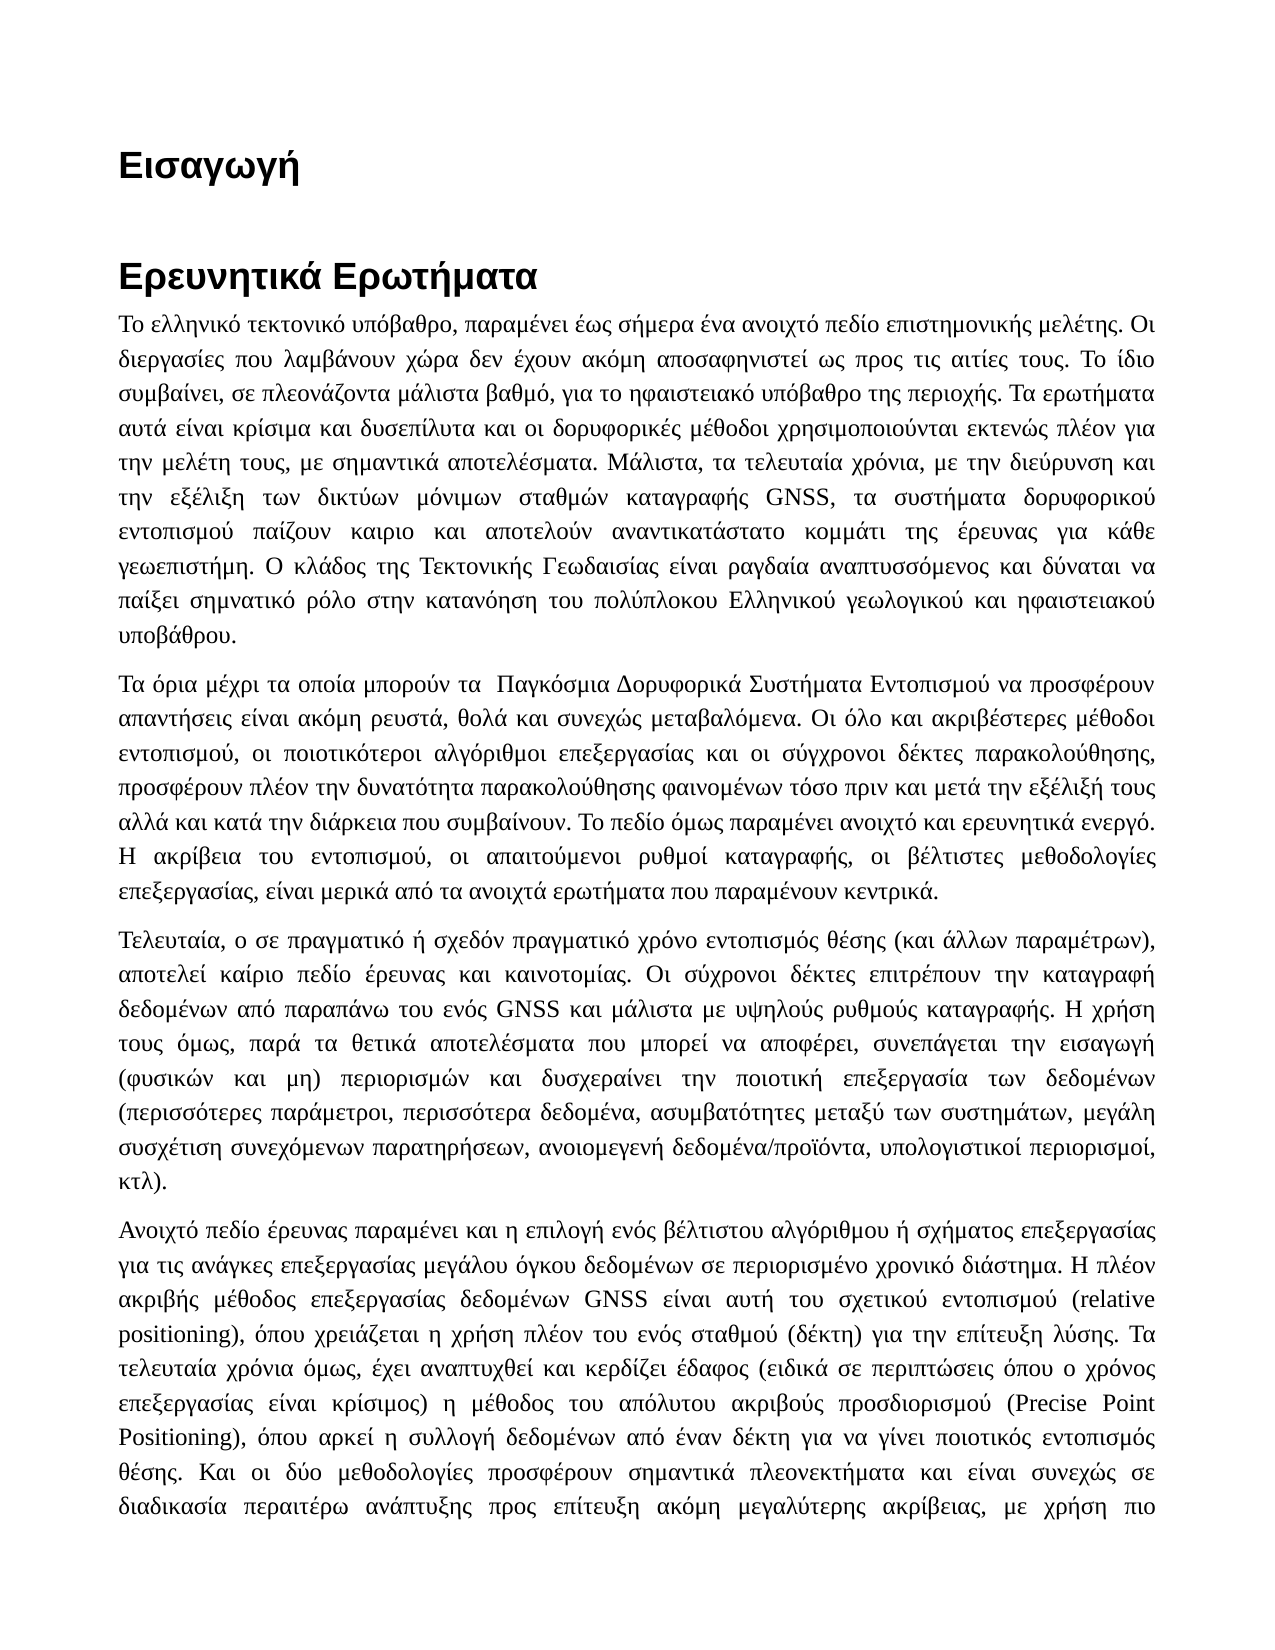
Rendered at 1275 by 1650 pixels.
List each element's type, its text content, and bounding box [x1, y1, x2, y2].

text Το ελληνικό τεκτονικό υπόβαθρο, παραμένει έως σήμερα ένα ανοιχτό πεδίο επιστημονικής μελέτης. Οι διεργασίες που λαμβάνουν χώρα δεν έχουν ακόμη αποσαφηνιστεί ως προς τις αιτίες τους. Το ίδιο συμβαίνει, σε πλεονάζοντα μάλιστα βαθμό, για το ηφαιστειακό υπόβαθρο της περιοχής. Τα ερωτήματα αυτά είναι κρίσιμα και δυσεπίλυτα και οι δορυφορικές μέθοδοι χρησιμοποιούνται εκτενώς πλέον για την μελέτη τους, με σημαντικά αποτελέσματα. Μάλιστα, τα τελευταία χρόνια, με την διεύρυνση και την εξέλιξη των δικτύων μόνιμων σταθμών καταγραφής GNSS, τα συστήματα δορυφορικού εντοπισμού παίζουν καιριο και αποτελούν αναντικατάστατο κομμάτι της έρευνας για κάθε γεωεπιστήμη. Ο κλάδος της Τεκτονικής Γεωδαισίας είναι ραγδαία αναπτυσσόμενος και δύναται να παίξει σημνατικό ρόλο στην κατανόηση του πολύπλοκου Ελληνικού γεωλογικού και ηφαιστειακού υποβάθρου. [118, 309, 1157, 649]
text Τελευταία, ο σε πραγματικό ή σχεδόν πραγματικό χρόνο εντοπισμός θέσης (και άλλων παραμέτρων), αποτελεί καίριο πεδίο έρευνας και καινοτομίας. Οι σύχρονοι δέκτες επιτρέπουν την καταγραφή δεδομένων από παραπάνω του ενός GNSS και μάλιστα με υψηλούς ρυθμούς καταγραφής. Η χρήση τους όμως, παρά τα θετικά αποτελέσματα που μπορεί να αποφέρει, συνεπάγεται την εισαγωγή (φυσικών και μη) περιορισμών και δυσχεραίνει την ποιοτική επεξεργασία των δεδομένων (περισσότερες παράμετροι, περισσότερα δεδομένα, ασυμβατότητες μεταξύ των συστημάτων, μεγάλη συσχέτιση συνεχόμενων παρατηρήσεων, ανοιομεγενή δεδομένα/προϊόντα, υπολογιστικοί περιορισμοί, κτλ). [118, 925, 1157, 1195]
text Τα όρια μέχρι τα οποία μπορούν τα Παγκόσμια Δορυφορικά Συστήματα Εντοπισμού να προσφέρουν απαντήσεις είναι ακόμη ρευστά, θολά και συνεχώς μεταβαλόμενα. Οι όλο και ακριβέστερες μέθοδοι εντοπισμού, οι ποιοτικότεροι αλγόριθμοι επεξεργασίας και οι σύγχρονοι δέκτες παρακολούθησης, προσφέρουν πλέον την δυνατότητα παρακολούθησης φαινομένων τόσο πριν και μετά την εξέλιξή τους αλλά και κατά την διάρκεια που συμβαίνουν. Το πεδίο όμως παραμένει ανοιχτό και ερευνητικά ενεργό. Η ακρίβεια του εντοπισμού, οι απαιτούμενοι ρυθμοί καταγραφής, οι βέλτιστες μεθοδολογίες επεξεργασίας, είναι μερικά από τα ανοιχτά ερωτήματα που παραμένουν κεντρικά. [118, 669, 1157, 904]
subtitle Ερευνητικά Ερωτήματα [118, 253, 1157, 297]
text Ανοιχτό πεδίο έρευνας παραμένει και η επιλογή ενός βέλτιστου αλγόριθμου ή σχήματος επεξεργασίας για τις ανάγκες επεξεργασίας μεγάλου όγκου δεδομένων σε περιορισμένο χρονικό διάστημα. Η πλέον ακριβής μέθοδος επεξεργασίας δεδομένων GNSS είναι αυτή του σχετικού εντοπισμού (relative positioning), όπου χρειάζεται η χρήση πλέον του ενός σταθμού (δέκτη) για την επίτευξη λύσης. Τα τελευταία χρόνια όμως, έχει αναπτυχθεί και κερδίζει έδαφος (ειδικά σε περιπτώσεις όπου ο χρόνος επεξεργασίας είναι κρίσιμος) η μέθοδος του απόλυτου ακριβούς προσδιορισμού (Precise Point Positioning), όπου αρκεί η συλλογή δεδομένων από έναν δέκτη για να γίνει ποιοτικός εντοπισμός θέσης. Και οι δύο μεθοδολογίες προσφέρουν σημαντικά πλεονεκτήματα και είναι συνεχώς σε διαδικασία περαιτέρω ανάπτυξης προς επίτευξη ακόμη μεγαλύτερης ακρίβειας, με χρήση πιο [118, 1215, 1157, 1520]
subtitle Εισαγωγή [118, 143, 1157, 187]
